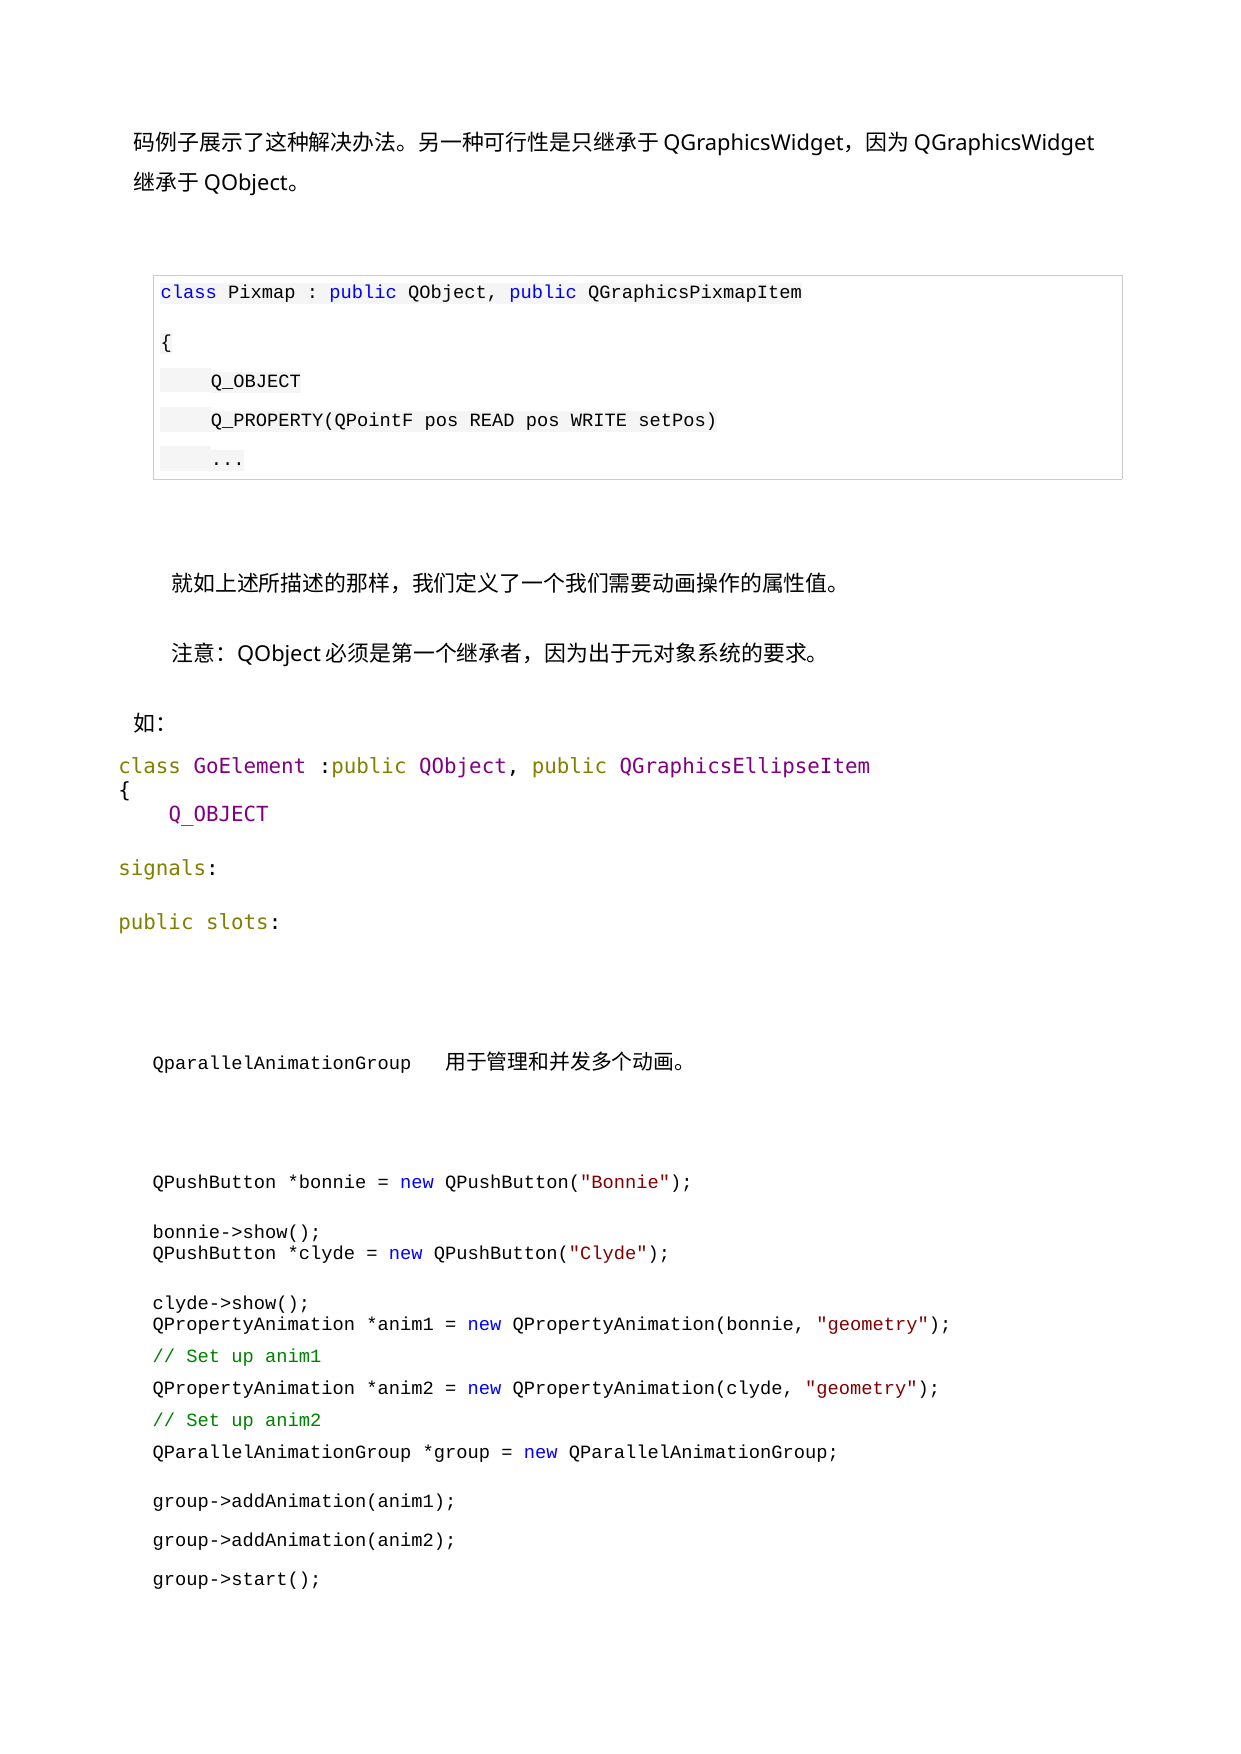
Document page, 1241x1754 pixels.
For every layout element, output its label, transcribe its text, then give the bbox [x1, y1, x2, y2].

text { [154, 307, 1122, 346]
text 就如上述所描述的那样，我们定义了一个我们需要动画操作的属性值。 [134, 558, 1106, 597]
text Q_PROPERTY(QPointF pos READ pos WRITE setPos) [154, 385, 1122, 424]
text ... [154, 424, 1122, 479]
text 注意：QObject必须是第一个继承者，因为出于元对象系统的要求。 [134, 629, 1106, 668]
text // Set up anim1 [152, 1347, 1122, 1368]
text QPropertyAnimation *anim1 = new QPropertyAnimation(bonnie, "geometry"); [152, 1315, 1122, 1336]
text group->addAnimation(anim2); [152, 1513, 1122, 1552]
text group->start(); [152, 1552, 1122, 1591]
text public slots: [118, 910, 1122, 934]
text class Pixmap : public QObject, public QGraphicsPixmapItem [154, 276, 1122, 304]
text // Set up anim2 [152, 1411, 1122, 1432]
text QPushButton *clyde = new QPushButton("Clyde"); [152, 1244, 1122, 1265]
text clyde->show(); [152, 1276, 1122, 1315]
text 如： [134, 699, 1106, 738]
text QParallelAnimationGroup *group = new QParallelAnimationGroup; [152, 1442, 1122, 1464]
text QPushButton *bonnie = new QPushButton("Bonnie"); [152, 1173, 1122, 1194]
text Q_OBJECT [118, 802, 1122, 826]
text Q_OBJECT [154, 346, 1122, 385]
text signals: [118, 856, 1122, 880]
text bonnie->show(); [152, 1205, 1122, 1244]
text 码例子展示了这种解决办法。另一种可行性是只继承于QGraphicsWidget，因为QGraphicsWidget继承于QObject。 [134, 118, 1106, 196]
text { [118, 778, 1122, 802]
text class GoElement :public QObject, public QGraphicsEllipseItem [118, 754, 1122, 778]
text QparallelAnimationGroup 用于管理和并发多个动画。 [152, 1045, 1122, 1075]
text QPropertyAnimation *anim2 = new QPropertyAnimation(clyde, "geometry"); [152, 1379, 1122, 1400]
text group->addAnimation(anim1); [152, 1474, 1122, 1513]
